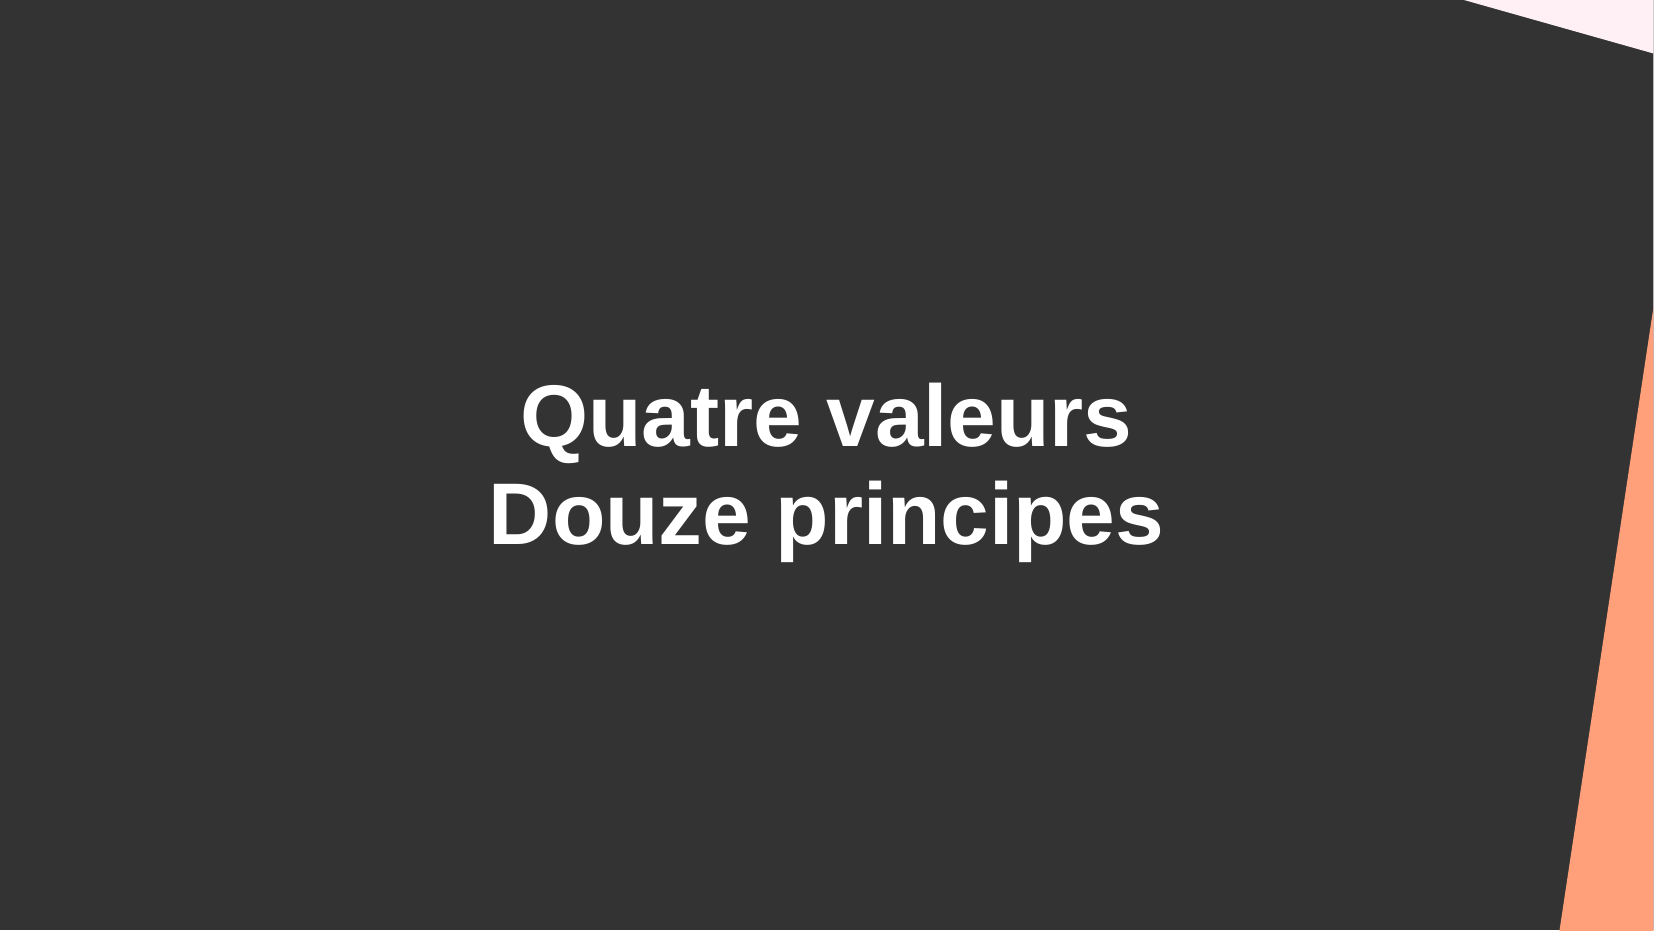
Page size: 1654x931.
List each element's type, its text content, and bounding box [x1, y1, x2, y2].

text_box [1464, 0, 1654, 54]
text_box [1559, 303, 1654, 931]
title Quatre valeurs Douze principes [31, 367, 1622, 563]
